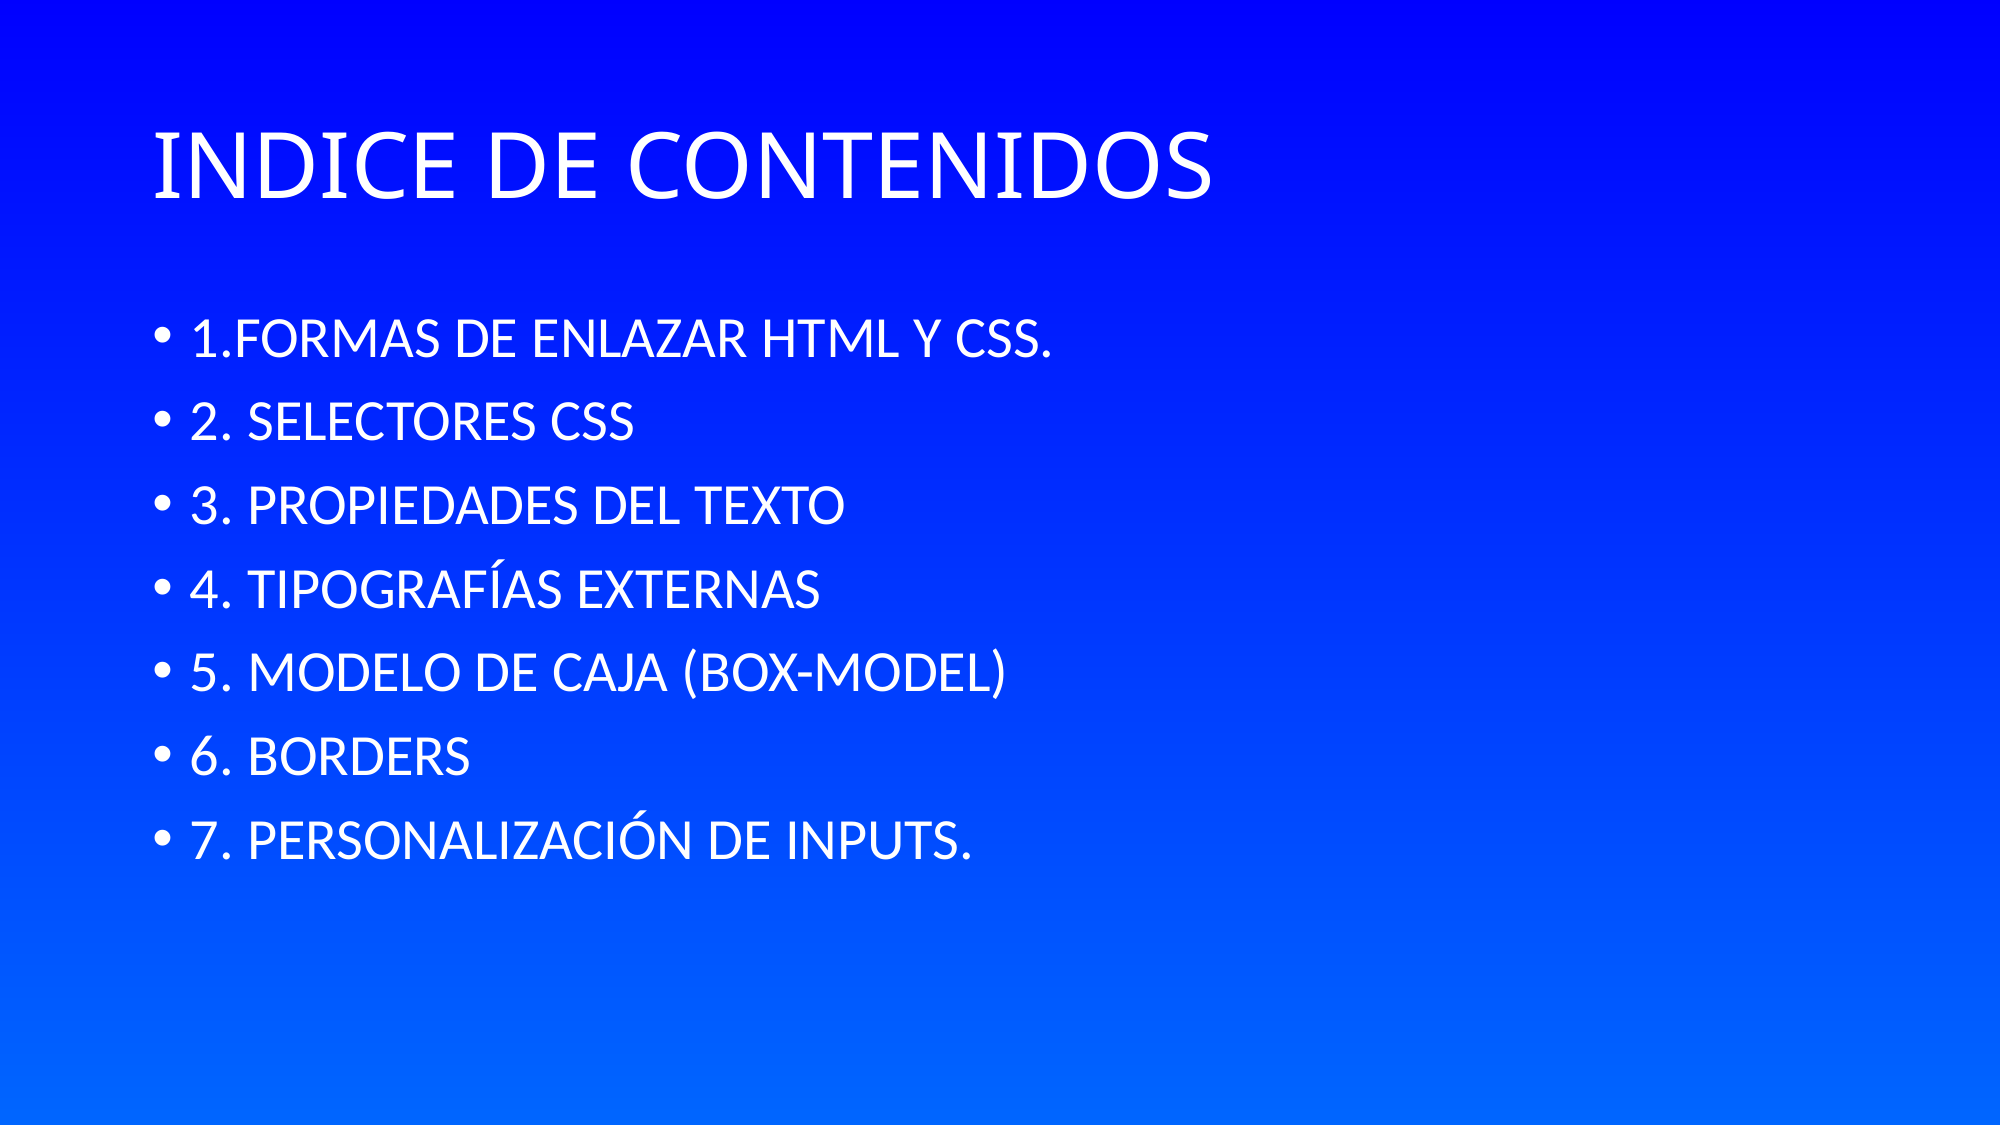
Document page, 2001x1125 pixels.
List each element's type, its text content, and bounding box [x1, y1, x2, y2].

list 1.FORMAS DE ENLAZAR HTML Y CSS. 2. SELECTORES CSS 3. PROPIEDADES DEL TEXTO 4. TIPOGRAFÍAS EXTERNAS 5. MODELO DE CAJA (BOX-MODEL) 6. BORDERS 7. PERSONALIZACIÓN DE INPUTS. [137, 299, 1863, 1014]
title INDICE DE CONTENIDOS [137, 59, 1863, 278]
